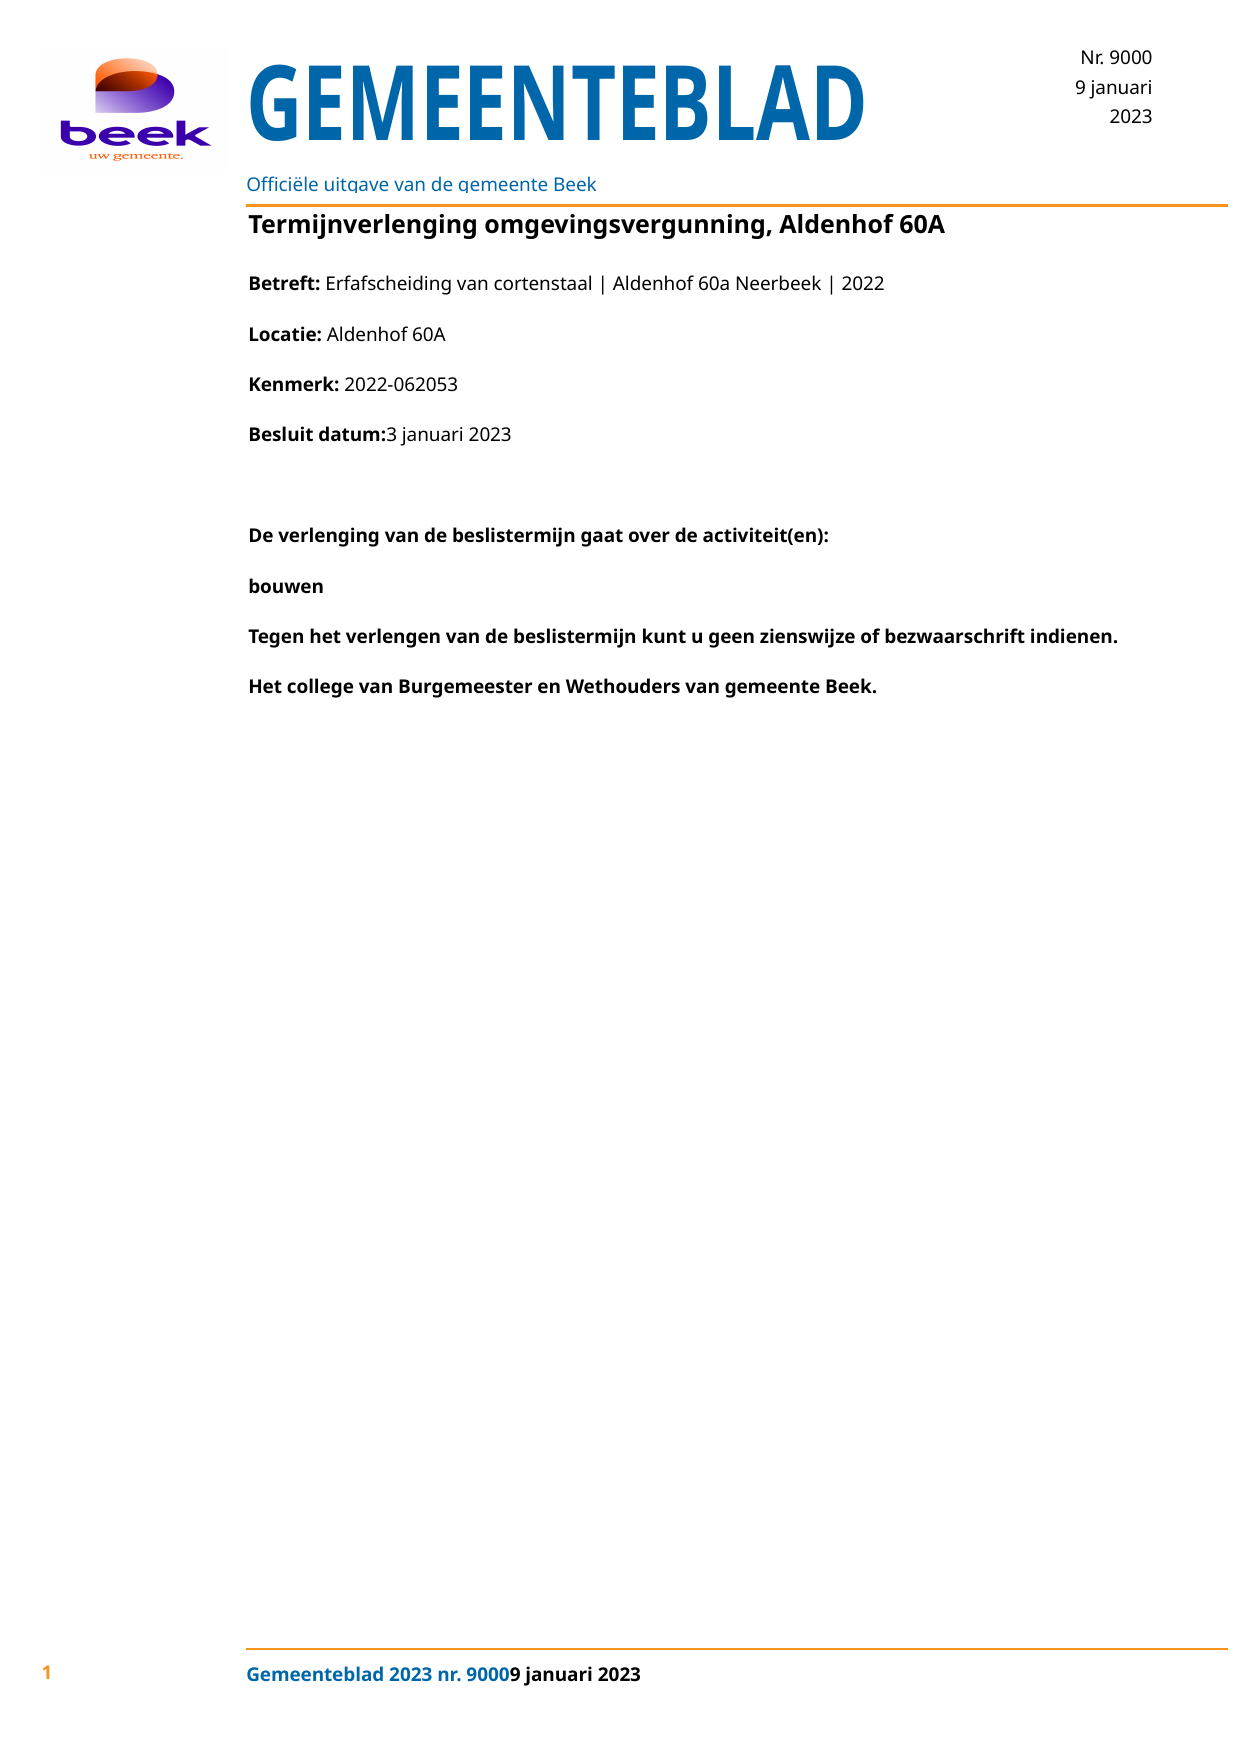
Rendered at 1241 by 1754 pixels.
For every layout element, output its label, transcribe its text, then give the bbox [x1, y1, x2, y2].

text Het college van Burgemeester en Wethouders van gemeente Beek. [248, 674, 1152, 699]
text Termijnverlenging omgevingsvergunning, Aldenhof 60A [248, 207, 1152, 241]
text Kenmerk: 2022-062053 [248, 371, 1152, 397]
text Besluit datum:3 januari 2023 [248, 422, 1152, 447]
text Locatie: Aldenhof 60A [248, 321, 1152, 346]
text De verlenging van de beslistermijn gaat over de activiteit(en): [248, 522, 1152, 548]
text bouwen [248, 573, 1152, 598]
picture [41, 47, 231, 172]
text Tegen het verlengen van de beslistermijn kunt u geen zienswijze of bezwaarschrift indienen. [248, 623, 1152, 649]
text Betreft: Erfafscheiding van cortenstaal | Aldenhof 60a Neerbeek | 2022 [248, 270, 1152, 296]
